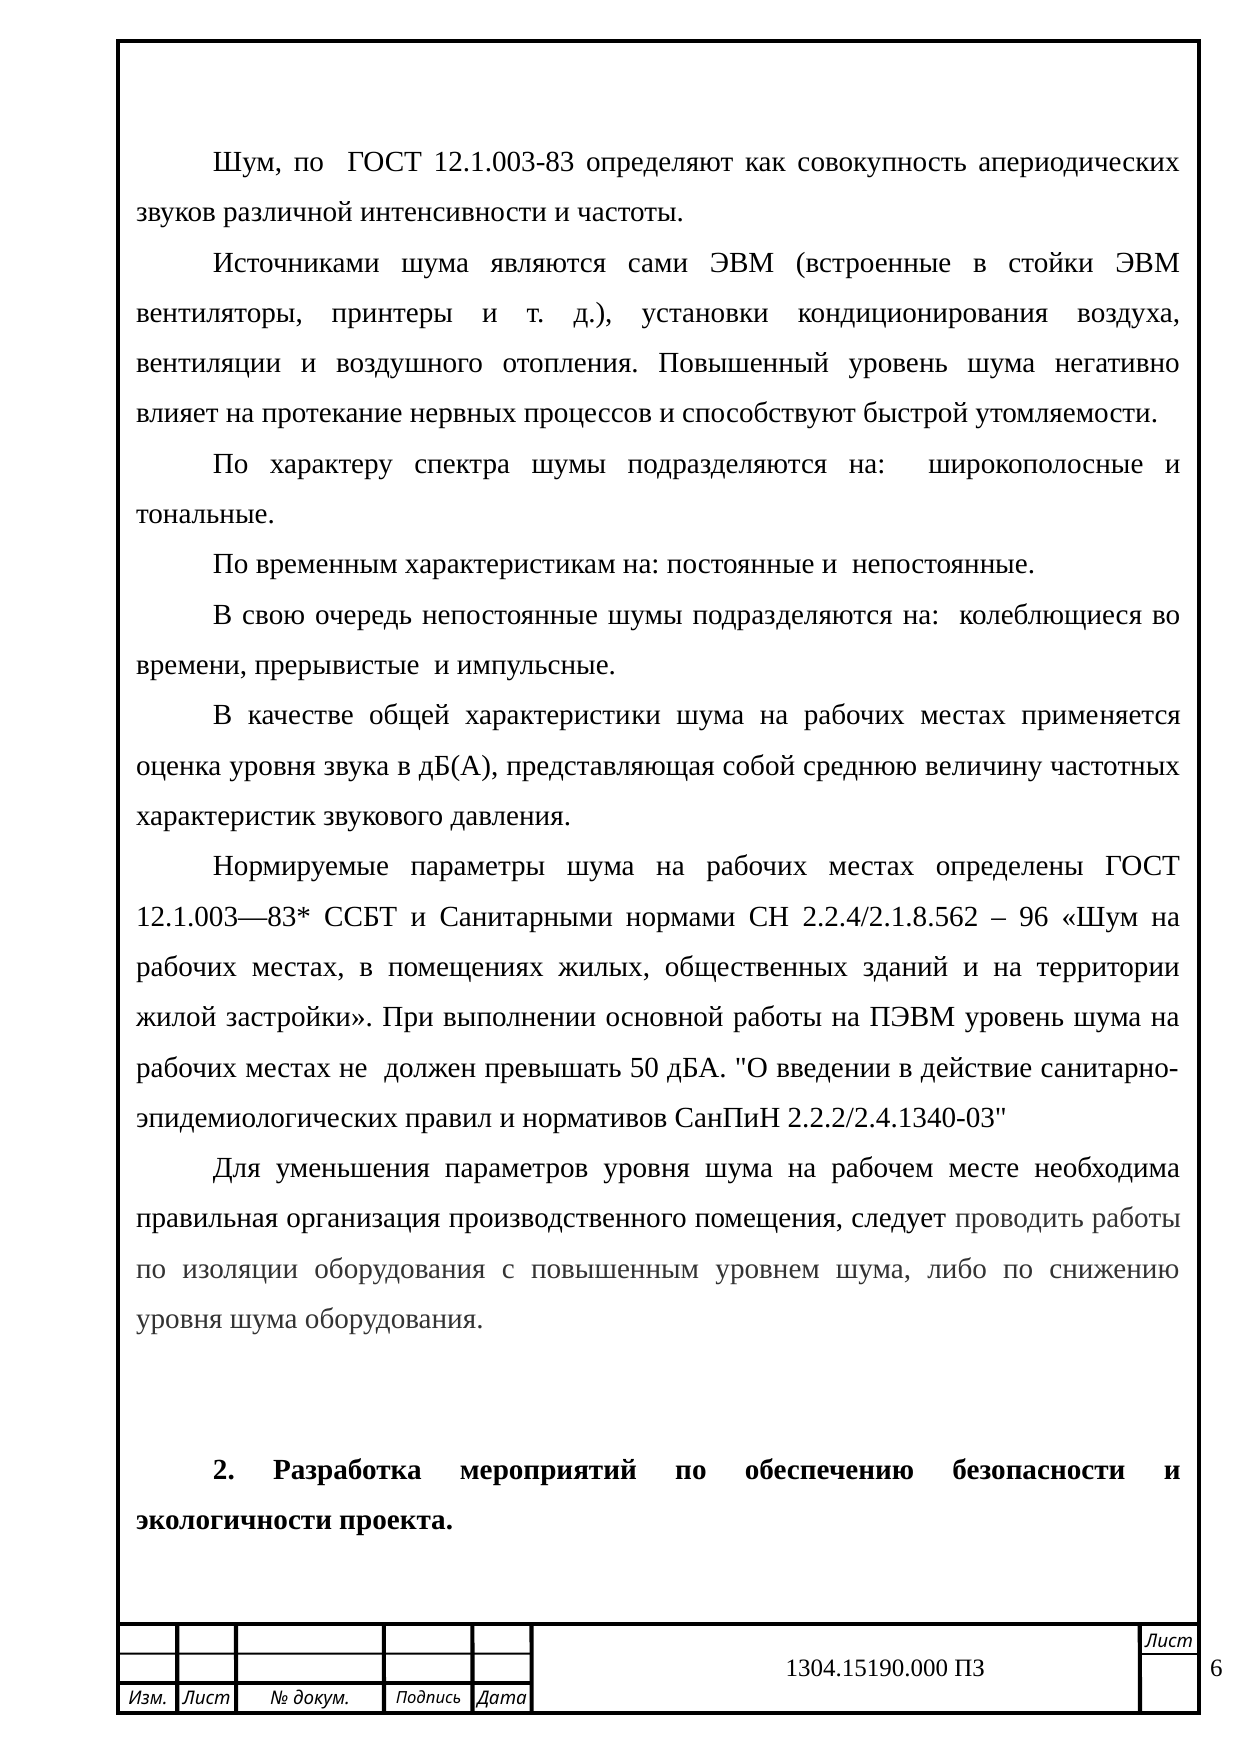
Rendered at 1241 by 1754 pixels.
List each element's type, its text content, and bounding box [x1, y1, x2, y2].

text В свою оче­редь непостоянные шумы подраз­деляются на: колеблющиеся во вре­мени, прерывистые и импульсные. [136, 597, 1181, 681]
text Нормируемые параметры шума на рабочих местах определены ГОСТ 12.1.003—83* ССБТ и Санитарными нормами СН 2.2.4/2.1.8.562 – 96 «Шум на рабочих местах, в помещениях жилых, общественных зданий и на территории жилой застройки». При выполнении основной работы на ПЭВМ уровень шума на рабочих местах не должен превышать 50 дБА. "О введении в действие санитарно-эпидемиологических правил и нормативов СанПиН 2.2.2/2.4.1340-03" [136, 848, 1181, 1133]
text Источниками шума являются сами ЭВМ (встроенные в стойки ЭВМ вентиляторы, принтеры и т. д.), установки кондиционирования воздуха, вентиляции и воздушного отопления. Повышенный уровень шума негативно влияет на протекание нервных процессов и способствуют быстрой утомляемости. [136, 245, 1181, 429]
text Для уменьшения параметров уровня шума на рабочем месте необходима правильная организация производственного помещения, следует проводить работы по изоляции оборудования с повышенным уровнем шума, либо по снижению уровня шума оборудования. [136, 1150, 1181, 1335]
text 2. Разработка мероприятий по обеспечению безопасности и экологичности проекта. [136, 1452, 1181, 1536]
text В качестве общей характеристи­ки шума на рабочих местах приме­няется оценка уровня звука в дБ(А), представляющая собой среднюю величину частотных характеристик звукового давления. [136, 697, 1181, 832]
text По характеру спектра шумы под­разделяются на: широкополосные и тональные. [136, 446, 1181, 530]
text По временным характеристикам на: постоян­ные и непостоянные. [136, 547, 1181, 580]
text Шум, по ГОСТ 12.1.003-83 определяют как совокупность апериодических звуков различной интенсивности и частоты. [136, 144, 1181, 228]
